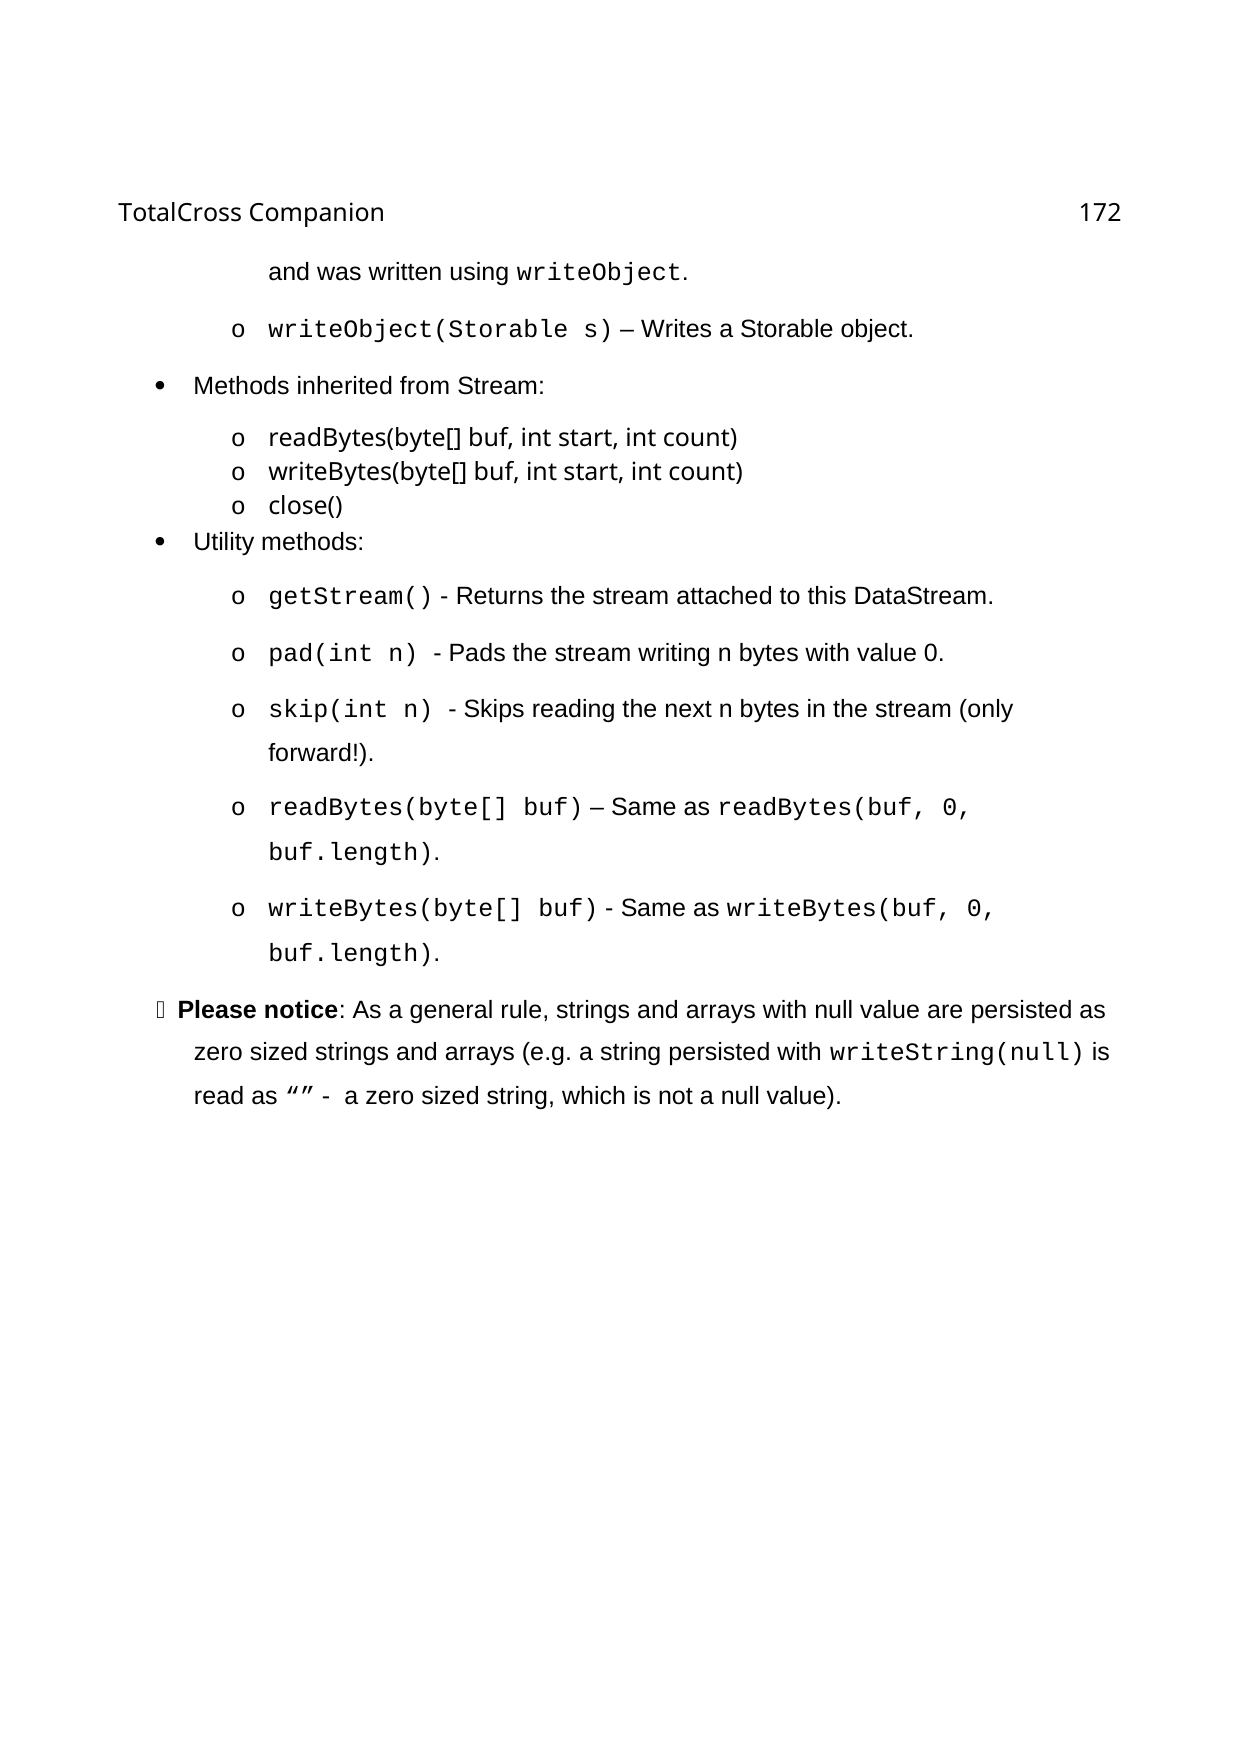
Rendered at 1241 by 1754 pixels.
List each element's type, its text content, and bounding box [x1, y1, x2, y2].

list close() [231, 488, 1122, 522]
list readBytes(byte[] buf) – Same as readBytes(buf, 0, buf.length). [231, 793, 1122, 867]
list readBytes(byte[] buf, int start, int count) [231, 420, 1122, 454]
list Utility methods: [156, 528, 1122, 556]
list writeBytes(byte[] buf) - Same as writeBytes(buf, 0, buf.length). [231, 894, 1122, 969]
list Methods inherited from Stream: [156, 372, 1122, 400]
list Please notice: As a general rule, strings and arrays with null value are persisted as zero sized strings and arrays (e.g. a string persisted with writeString(null) is read as “” - a zero sized string, which is not a null value). [156, 996, 1122, 1112]
list getStream() - Returns the stream attached to this DataStream. [231, 582, 1122, 612]
list skip(int n) - Skips reading the next n bytes in the stream (only forward!). [231, 695, 1122, 767]
list writeBytes(byte[] buf, int start, int count) [231, 454, 1122, 488]
list writeObject(Storable s) – Writes a Storable object. [231, 315, 1122, 345]
list and was written using writeObject. [231, 258, 1122, 288]
list pad(int n) - Pads the stream writing n bytes with value 0. [231, 638, 1122, 668]
